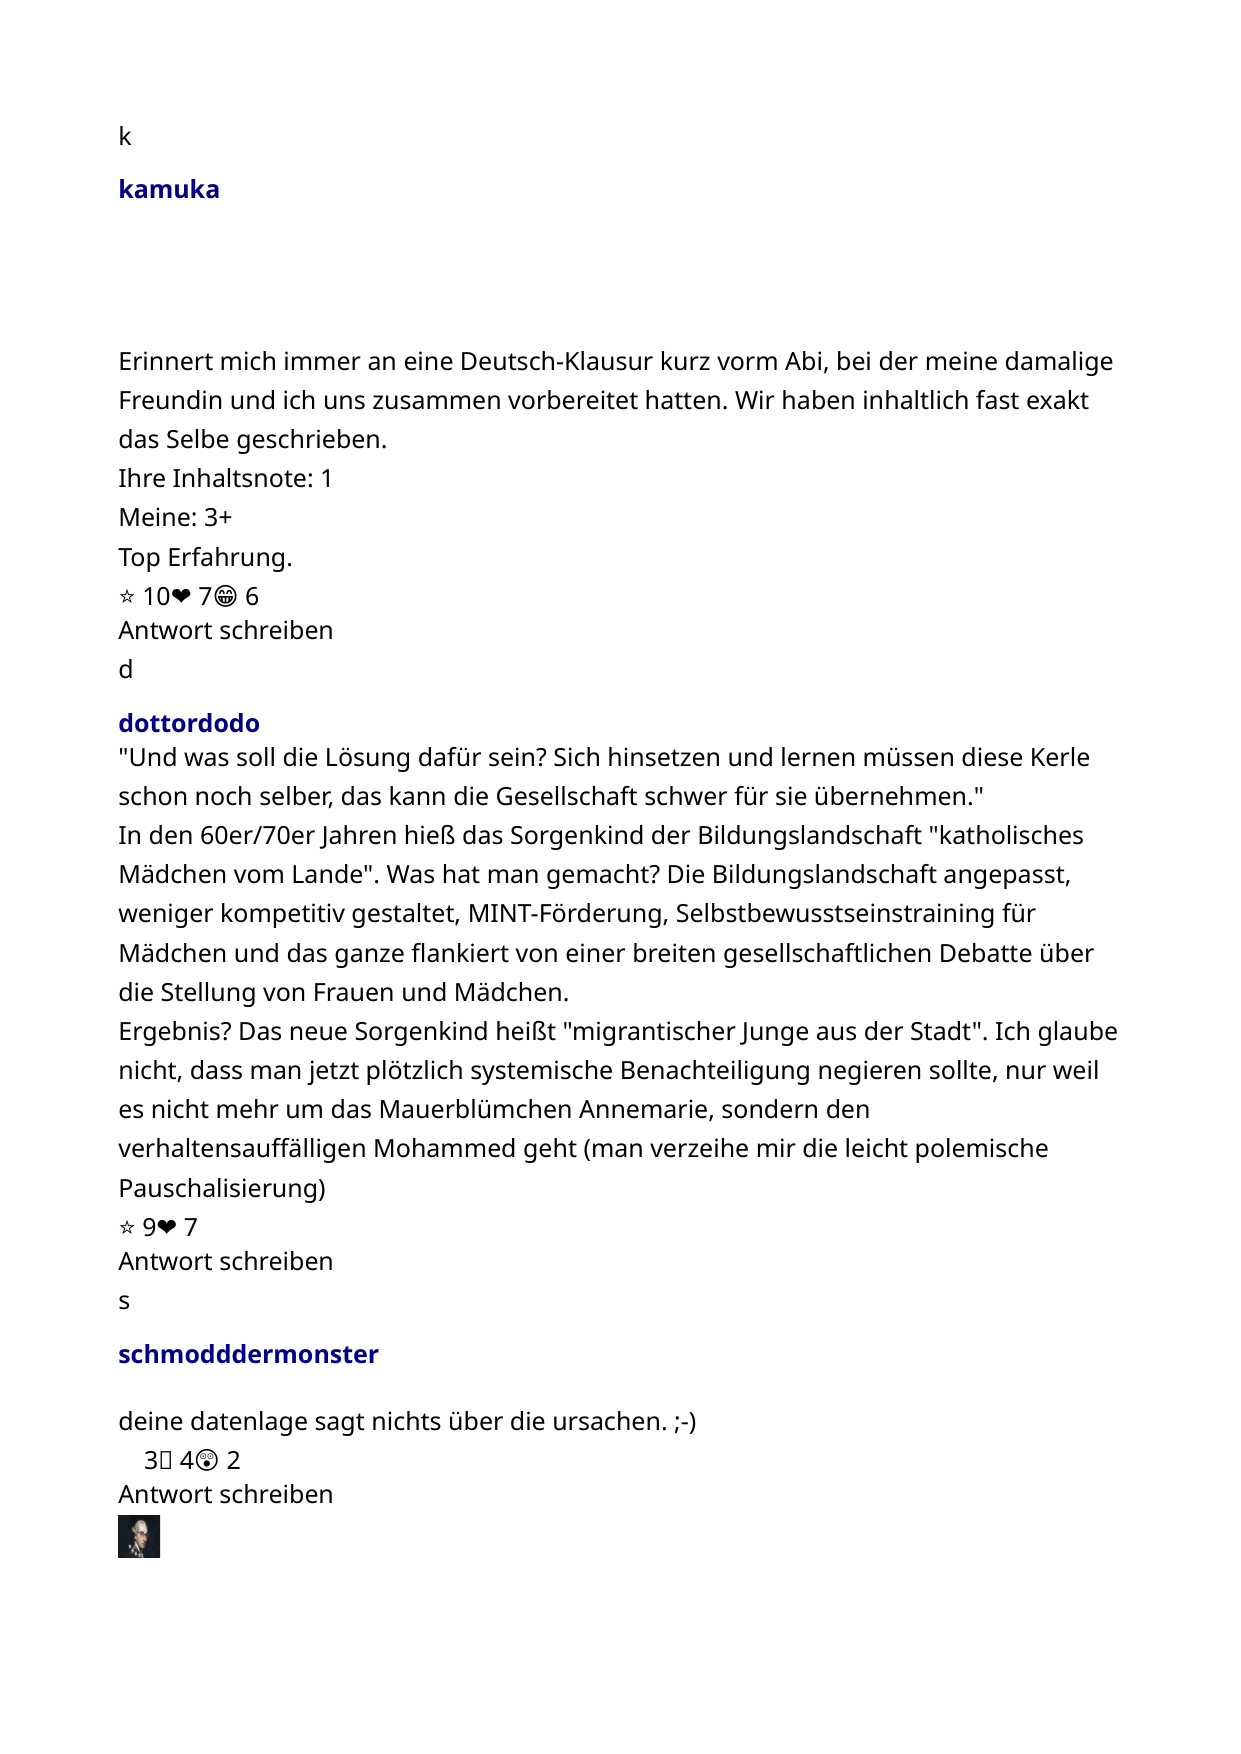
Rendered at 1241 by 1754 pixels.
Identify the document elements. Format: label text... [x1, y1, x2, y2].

text 🙁 3🤨 4😲 2 [118, 1443, 1122, 1477]
picture [118, 1515, 161, 1558]
text In den 60er/70er Jahren hieß das Sorgenkind der Bildungslandschaft "katholisches Mädchen vom Lande". Was hat man gemacht? Die Bildungslandschaft angepasst, weniger kompetitiv gestaltet, MINT-Förderung, Selbstbewusstseinstraining für Mädchen und das ganze flankiert von einer breiten gesellschaftlichen Debatte über die Stellung von Frauen und Mädchen. [118, 818, 1122, 1008]
subtitle kamuka [118, 172, 1122, 206]
text ⭐️ 10❤️ 7😁 6 [118, 578, 1122, 612]
text Antwort schreiben [118, 1243, 1122, 1277]
text ⭐️ 9❤️ 7 [118, 1209, 1122, 1243]
text Antwort schreiben [118, 1477, 1122, 1511]
text Ihre Inhaltsnote: 1 [118, 461, 1122, 495]
text Antwort schreiben [118, 612, 1122, 646]
text k [118, 118, 1122, 152]
text Top Erfahrung. [118, 539, 1122, 573]
text Erinnert mich immer an eine Deutsch-Klausur kurz vorm Abi, bei der meine damalige Freundin und ich uns zusammen vorbereitet hatten. Wir haben inhaltlich fast exakt das Selbe geschrieben. [118, 343, 1122, 456]
text s [118, 1283, 1122, 1317]
text Ergebnis? Das neue Sorgenkind heißt "migrantischer Junge aus der Stadt". Ich glaube nicht, dass man jetzt plötzlich systemische Benachteiligung negieren sollte, nur weil es nicht mehr um das Mauerblümchen Annemarie, sondern den verhaltensauffälligen Mohammed geht (man verzeihe mir die leicht polemische Pauschalisierung) [118, 1013, 1122, 1204]
subtitle schmodddermonster [118, 1336, 1122, 1370]
text deine datenlage sagt nichts über die ursachen. ;-) [118, 1403, 1122, 1437]
text d [118, 652, 1122, 686]
text Meine: 3+ [118, 500, 1122, 534]
subtitle dottordodo [118, 705, 1122, 739]
text "Und was soll die Lösung dafür sein? Sich hinsetzen und lernen müssen diese Kerle schon noch selber, das kann die Gesellschaft schwer für sie übernehmen." [118, 739, 1122, 813]
